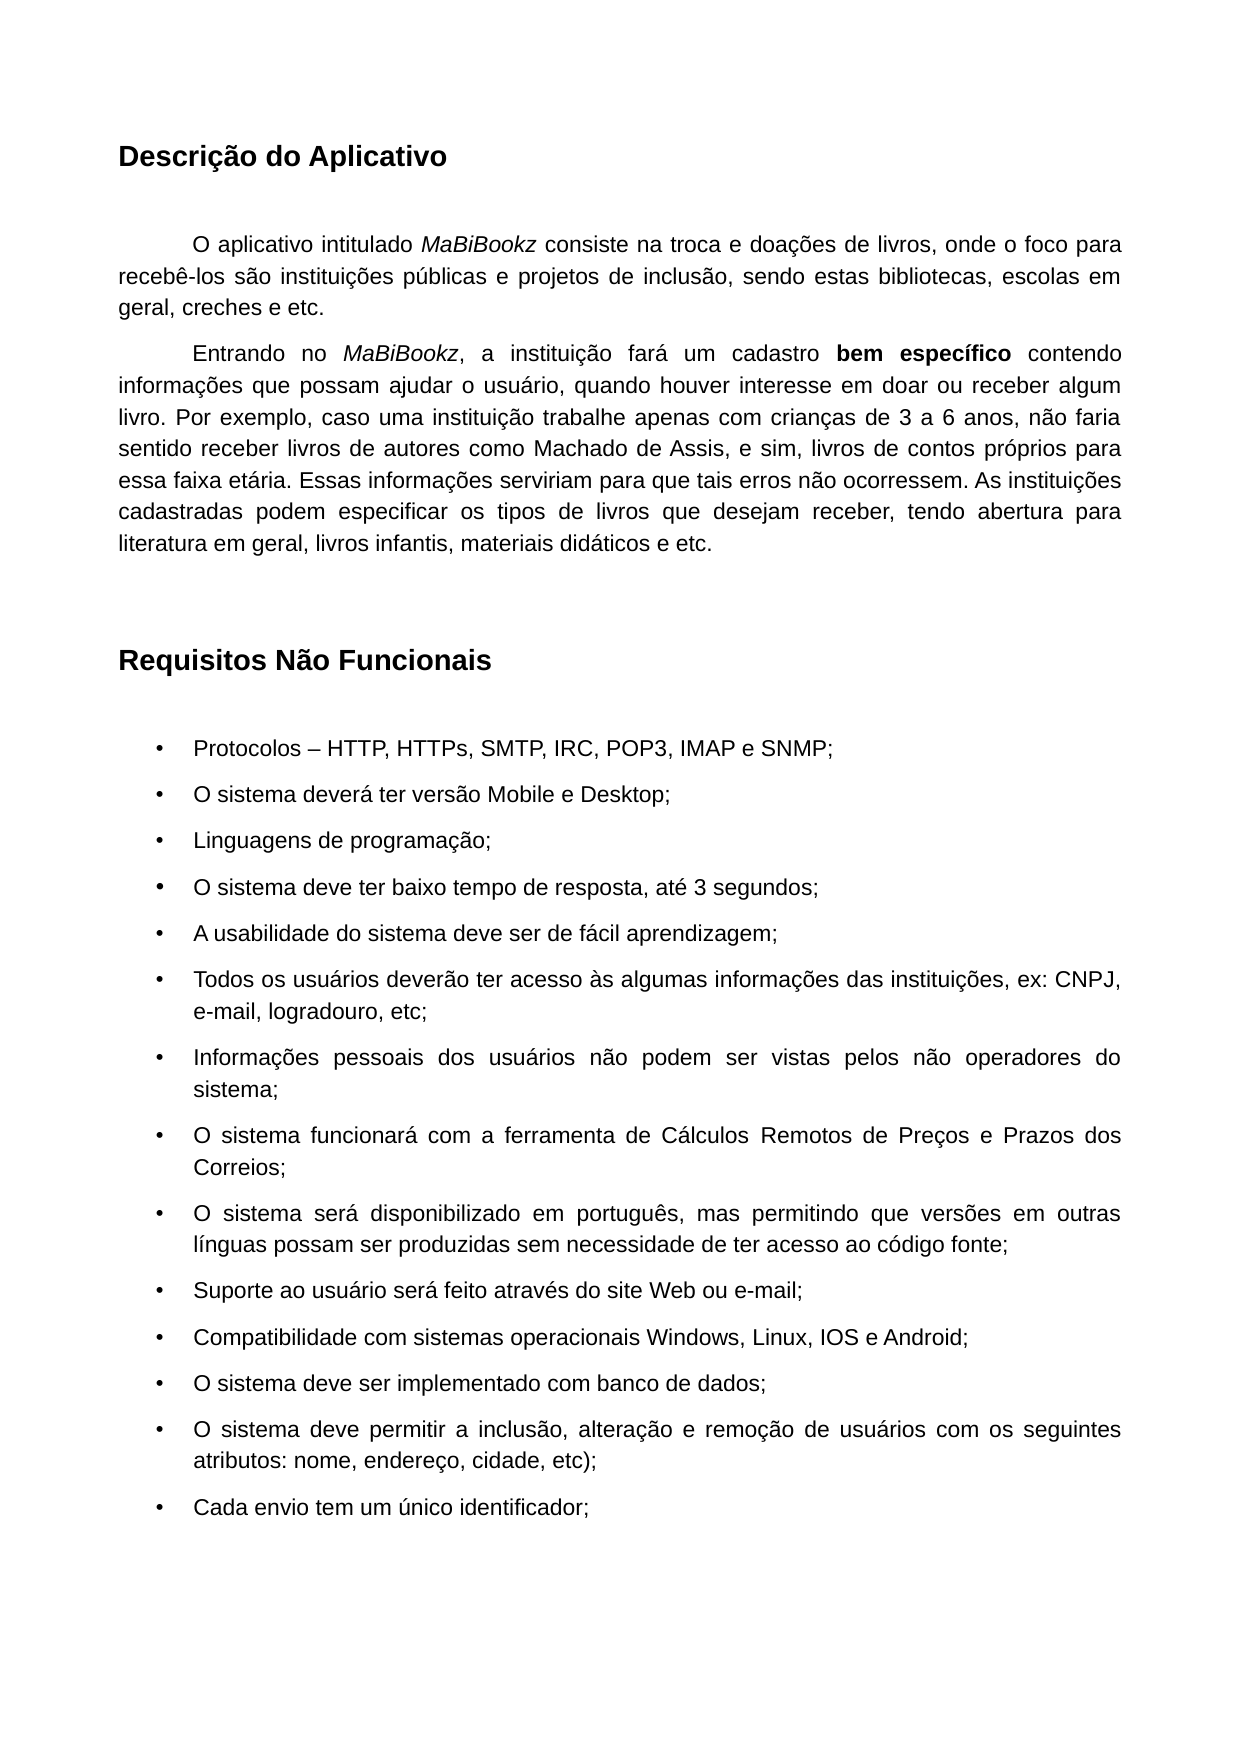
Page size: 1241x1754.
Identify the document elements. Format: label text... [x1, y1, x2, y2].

list A usabilidade do sistema deve ser de fácil aprendizagem; [156, 920, 1122, 947]
list O sistema deve permitir a inclusão, alteração e remoção de usuários com os seguintes atributos: nome, endereço, cidade, etc); [156, 1416, 1122, 1474]
list Linguagens de programação; [156, 827, 1122, 854]
list Informações pessoais dos usuários não podem ser vistas pelos não operadores do sistema; [156, 1044, 1122, 1102]
list Suporte ao usuário será feito através do site Web ou e-mail; [156, 1277, 1122, 1304]
list Todos os usuários deverão ter acesso às algumas informações das instituições, ex: CNPJ, e-mail, logradouro, etc; [156, 966, 1122, 1024]
subtitle Requisitos Não Funcionais [118, 643, 1122, 676]
list Cada envio tem um único identificador; [156, 1493, 1122, 1520]
subtitle Descrição do Aplicativo [118, 139, 1122, 172]
list O sistema deverá ter versão Mobile e Desktop; [156, 781, 1122, 808]
list O sistema deve ser implementado com banco de dados; [156, 1369, 1122, 1396]
list O sistema será disponibilizado em português, mas permitindo que versões em outras línguas possam ser produzidas sem necessidade de ter acesso ao código fonte; [156, 1199, 1122, 1257]
text Entrando no MaBiBookz, a instituição fará um cadastro bem específico contendo informações que possam ajudar o usuário, quando houver interesse em doar ou receber algum livro. Por exemplo, caso uma instituição trabalhe apenas com crianças de 3 a 6 anos, não faria sentido receber livros de autores como Machado de Assis, e sim, livros de contos próprios para essa faixa etária. Essas informações serviriam para que tais erros não ocorressem. As instituições cadastradas podem especificar os tipos de livros que desejam receber, tendo abertura para literatura em geral, livros infantis, materiais didáticos e etc. [118, 340, 1122, 556]
list Compatibilidade com sistemas operacionais Windows, Linux, IOS e Android; [156, 1323, 1122, 1350]
list O sistema funcionará com a ferramenta de Cálculos Remotos de Preços e Prazos dos Correios; [156, 1122, 1122, 1180]
text O aplicativo intitulado MaBiBookz consiste na troca e doações de livros, onde o foco para recebê-los são instituições públicas e projetos de inclusão, sendo estas bibliotecas, escolas em geral, creches e etc. [118, 231, 1122, 321]
list Protocolos – HTTP, HTTPs, SMTP, IRC, POP3, IMAP e SNMP; [156, 735, 1122, 761]
list O sistema deve ter baixo tempo de resposta, até 3 segundos; [156, 873, 1122, 900]
